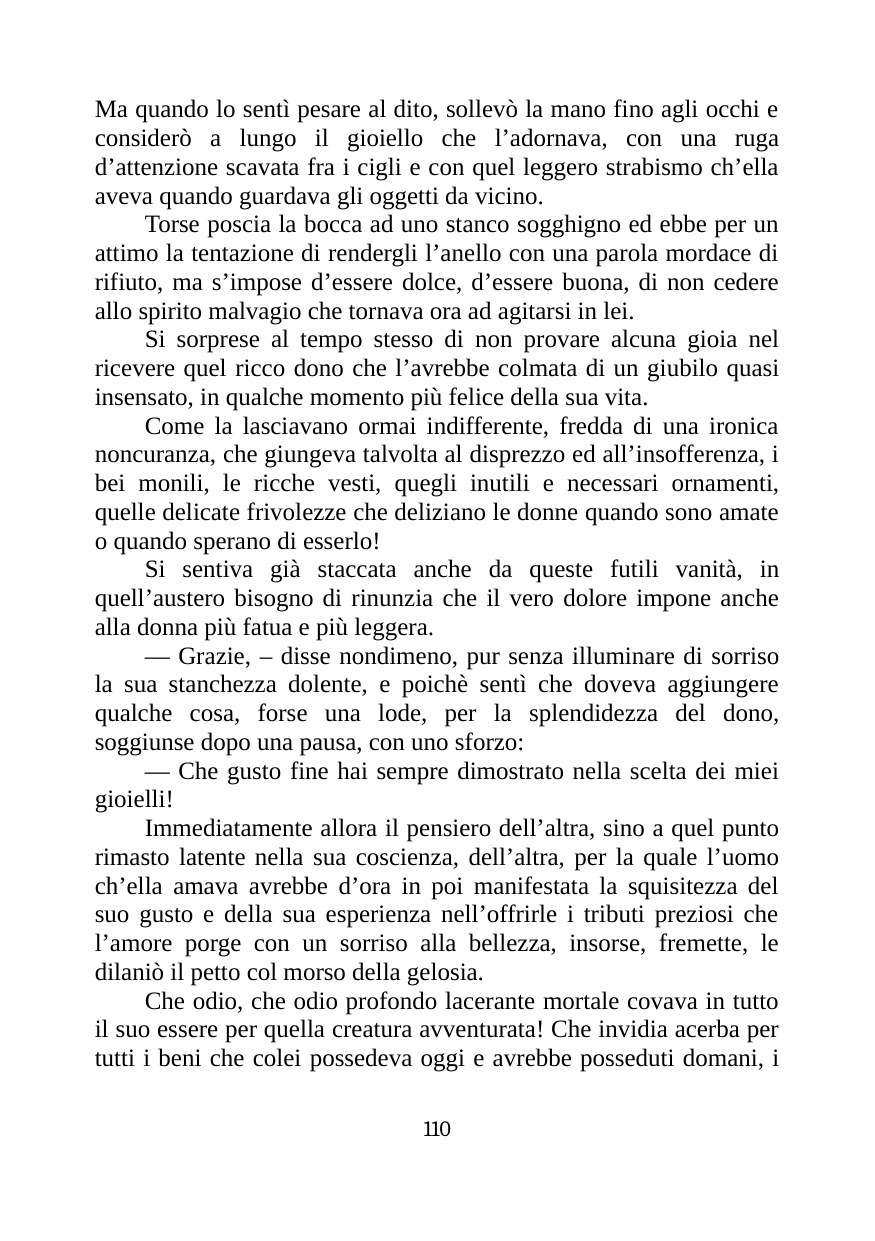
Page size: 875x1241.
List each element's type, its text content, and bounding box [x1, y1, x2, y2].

text Immediatamente allora il pensiero dell’altra, sino a quel punto rimasto latente nella sua coscienza, dell’altra, per la quale l’uomo ch’ella amava avrebbe d’ora in poi manifestata la squisitezza del suo gusto e della sua esperienza nell’offrirle i tributi preziosi che l’amore porge con un sorriso alla bellezza, insorse, fremette, le dilaniò il petto col morso della gelosia. [94, 813, 779, 986]
text — Che gusto fine hai sempre dimostrato nella scelta dei miei gioielli! [94, 756, 779, 813]
text — Grazie, – disse nondimeno, pur senza illuminare di sorriso la sua stanchezza dolente, e poichè sentì che doveva aggiungere qualche cosa, forse una lode, per la splendidezza del dono, soggiunse dopo una pausa, con uno sforzo: [94, 641, 779, 756]
text Torse poscia la bocca ad uno stanco sogghigno ed ebbe per un attimo la tentazione di rendergli l’anello con una parola mordace di rifiuto, ma s’impose d’essere dolce, d’essere buona, di non cedere allo spirito malvagio che tornava ora ad agitarsi in lei. [94, 209, 779, 324]
text Ma quando lo sentì pesare al dito, sollevò la mano fino agli occhi e considerò a lungo il gioiello che l’adornava, con una ruga d’attenzione scavata fra i cigli e con quel leggero strabismo ch’ella aveva quando guardava gli oggetti da vicino. [94, 94, 779, 209]
text Si sentiva già staccata anche da queste futili vanità, in quell’austero bisogno di rinunzia che il vero dolore impone anche alla donna più fatua e più leggera. [94, 554, 779, 641]
text Che odio, che odio profondo lacerante mortale covava in tutto il suo essere per quella creatura avventurata! Che invidia acerba per tutti i beni che colei possedeva oggi e avrebbe posseduti domani, i [94, 986, 779, 1072]
text Si sorprese al tempo stesso di non provare alcuna gioia nel ricevere quel ricco dono che l’avrebbe colmata di un giubilo quasi insensato, in qualche momento più felice della sua vita. [94, 324, 779, 411]
text Come la lasciavano ormai indifferente, fredda di una ironica noncuranza, che giungeva talvolta al disprezzo ed all’insofferenza, i bei monili, le ricche vesti, quegli inutili e necessari ornamenti, quelle delicate frivolezze che deliziano le donne quando sono amate o quando sperano di esserlo! [94, 411, 779, 554]
